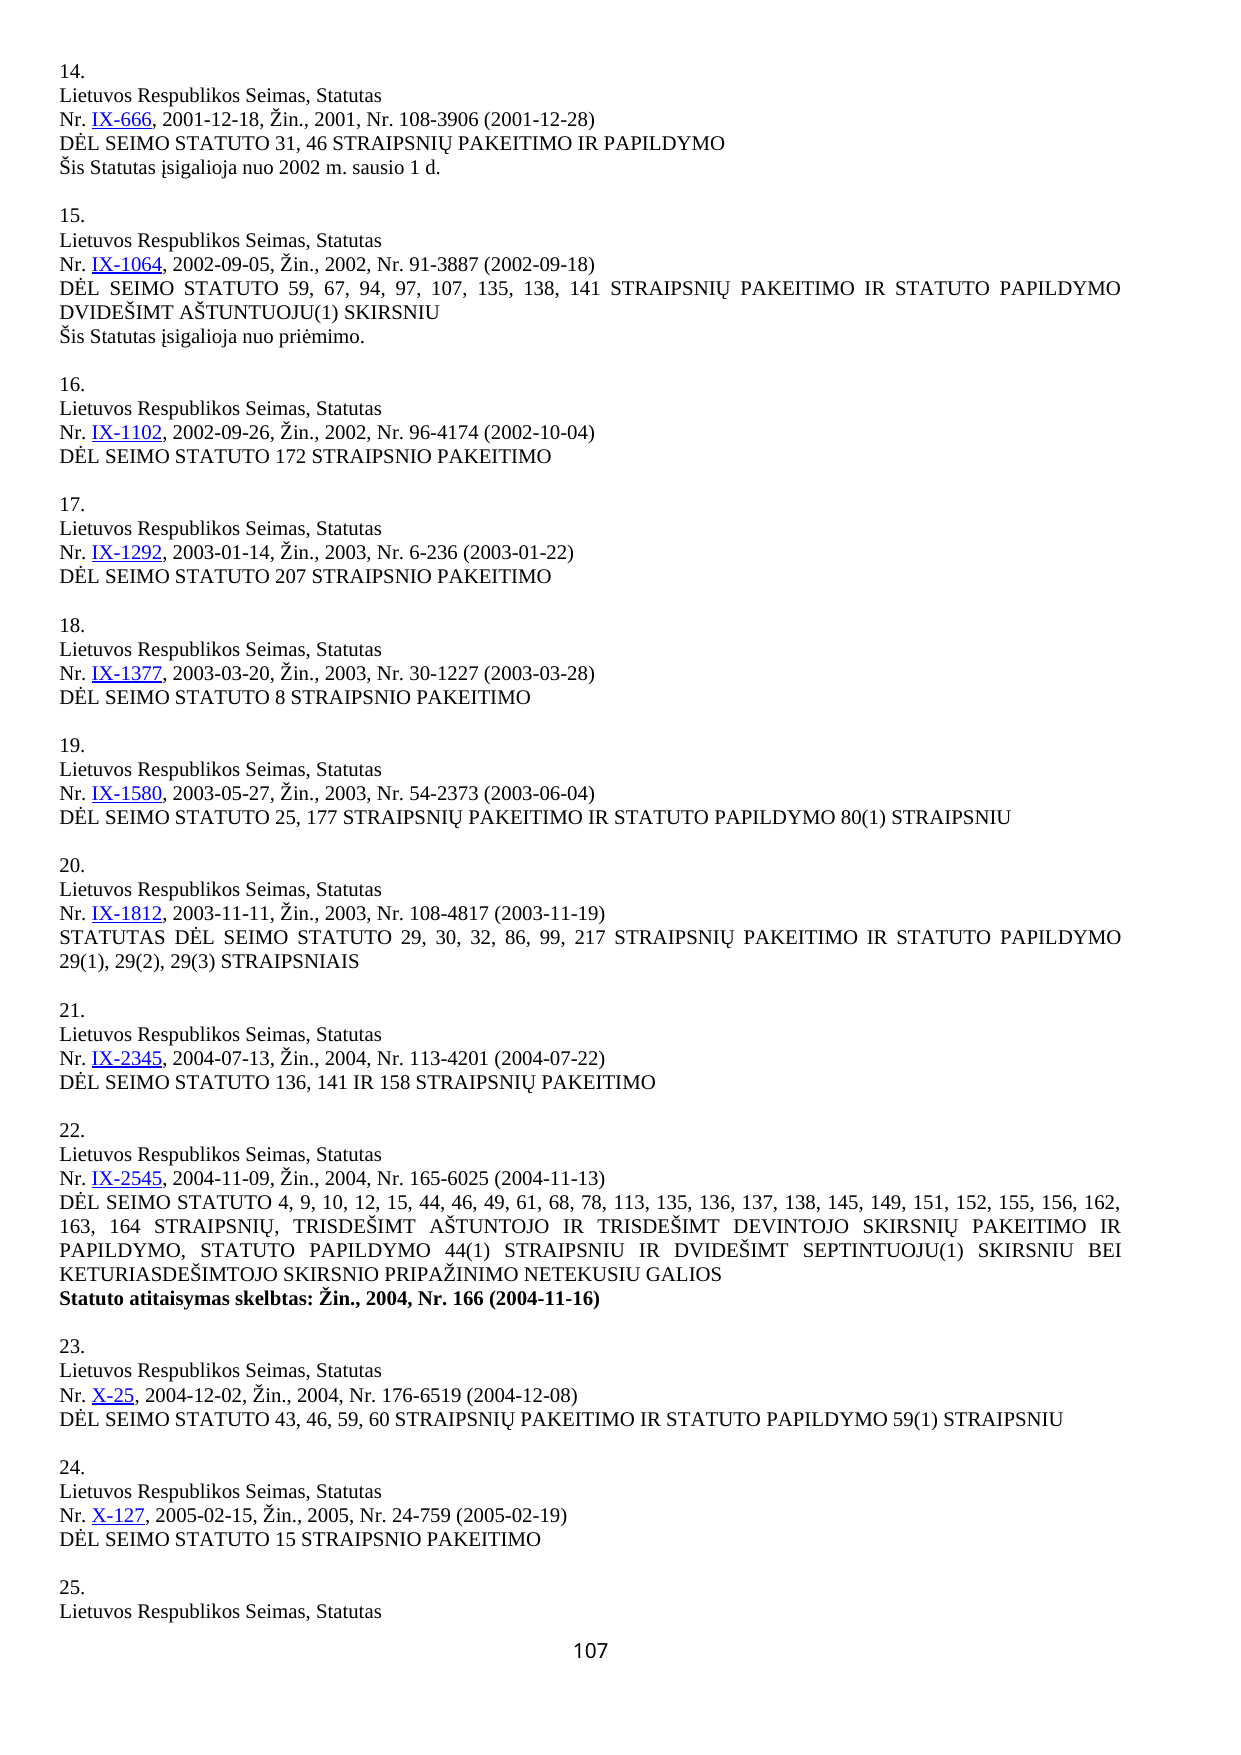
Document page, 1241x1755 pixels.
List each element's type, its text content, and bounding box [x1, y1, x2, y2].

text Lietuvos Respublikos Seimas, Statutas [59, 396, 1122, 420]
text Nr. IX-2345, 2004-07-13, Žin., 2004, Nr. 113-4201 (2004-07-22) [59, 1046, 1122, 1070]
text Lietuvos Respublikos Seimas, Statutas [59, 1358, 1122, 1382]
text Lietuvos Respublikos Seimas, Statutas [59, 227, 1122, 252]
text DĖL SEIMO STATUTO 15 STRAIPSNIO PAKEITIMO [59, 1527, 1122, 1551]
text 23. [59, 1334, 1122, 1358]
text DĖL SEIMO STATUTO 25, 177 STRAIPSNIŲ PAKEITIMO IR STATUTO PAPILDYMO 80(1) STRAIPSNIU [59, 805, 1122, 829]
text Lietuvos Respublikos Seimas, Statutas [59, 757, 1122, 781]
text Nr. IX-1580, 2003-05-27, Žin., 2003, Nr. 54-2373 (2003-06-04) [59, 781, 1122, 805]
text Nr. X-127, 2005-02-15, Žin., 2005, Nr. 24-759 (2005-02-19) [59, 1503, 1122, 1527]
text 16. [59, 372, 1122, 396]
text Nr. IX-1377, 2003-03-20, Žin., 2003, Nr. 30-1227 (2003-03-28) [59, 661, 1122, 685]
text 25. [59, 1575, 1122, 1599]
text 20. [59, 853, 1122, 877]
text DĖL SEIMO STATUTO 207 STRAIPSNIO PAKEITIMO [59, 564, 1122, 588]
text Nr. IX-1064, 2002-09-05, Žin., 2002, Nr. 91-3887 (2002-09-18) [59, 252, 1122, 276]
text Nr. IX-1292, 2003-01-14, Žin., 2003, Nr. 6-236 (2003-01-22) [59, 540, 1122, 564]
text Lietuvos Respublikos Seimas, Statutas [59, 637, 1122, 661]
text Nr. IX-1812, 2003-11-11, Žin., 2003, Nr. 108-4817 (2003-11-19) [59, 901, 1122, 925]
text STATUTAS DĖL SEIMO STATUTO 29, 30, 32, 86, 99, 217 STRAIPSNIŲ PAKEITIMO IR STATUTO PAPILDYMO 29(1), 29(2), 29(3) STRAIPSNIAIS [59, 925, 1122, 973]
text Lietuvos Respublikos Seimas, Statutas [59, 877, 1122, 901]
text Nr. IX-2545, 2004-11-09, Žin., 2004, Nr. 165-6025 (2004-11-13) [59, 1166, 1122, 1190]
text DĖL SEIMO STATUTO 172 STRAIPSNIO PAKEITIMO [59, 444, 1122, 468]
text 14. [59, 59, 1122, 83]
text DĖL SEIMO STATUTO 31, 46 STRAIPSNIŲ PAKEITIMO IR PAPILDYMO [59, 131, 1122, 155]
text Nr. IX-666, 2001-12-18, Žin., 2001, Nr. 108-3906 (2001-12-28) [59, 107, 1122, 131]
text Nr. X-25, 2004-12-02, Žin., 2004, Nr. 176-6519 (2004-12-08) [59, 1382, 1122, 1407]
text Šis Statutas įsigalioja nuo priėmimo. [59, 324, 1122, 348]
text 19. [59, 733, 1122, 757]
text DĖL SEIMO STATUTO 136, 141 IR 158 STRAIPSNIŲ PAKEITIMO [59, 1070, 1122, 1094]
text Lietuvos Respublikos Seimas, Statutas [59, 1599, 1122, 1623]
text Nr. IX-1102, 2002-09-26, Žin., 2002, Nr. 96-4174 (2002-10-04) [59, 420, 1122, 444]
text 17. [59, 492, 1122, 516]
text Lietuvos Respublikos Seimas, Statutas [59, 1022, 1122, 1046]
text 22. [59, 1118, 1122, 1142]
text Lietuvos Respublikos Seimas, Statutas [59, 516, 1122, 540]
text 24. [59, 1455, 1122, 1479]
text 15. [59, 203, 1122, 227]
text DĖL SEIMO STATUTO 59, 67, 94, 97, 107, 135, 138, 141 STRAIPSNIŲ PAKEITIMO IR STATUTO PAPILDYMO DVIDEŠIMT AŠTUNTUOJU(1) SKIRSNIU [59, 276, 1122, 324]
text DĖL SEIMO STATUTO 4, 9, 10, 12, 15, 44, 46, 49, 61, 68, 78, 113, 135, 136, 137, 138, 145, 149, 151, 152, 155, 156, 162, 163, 164 STRAIPSNIŲ, TRISDEŠIMT AŠTUNTOJO IR TRISDEŠIMT DEVINTOJO SKIRSNIŲ PAKEITIMO IR PAPILDYMO, STATUTO PAPILDYMO 44(1) STRAIPSNIU IR DVIDEŠIMT SEPTINTUOJU(1) SKIRSNIU BEI KETURIASDEŠIMTOJO SKIRSNIO PRIPAŽINIMO NETEKUSIU GALIOS [59, 1190, 1122, 1286]
text DĖL SEIMO STATUTO 8 STRAIPSNIO PAKEITIMO [59, 685, 1122, 709]
text Statuto atitaisymas skelbtas: Žin., 2004, Nr. 166 (2004-11-16) [59, 1286, 1122, 1310]
text Lietuvos Respublikos Seimas, Statutas [59, 1142, 1122, 1166]
text DĖL SEIMO STATUTO 43, 46, 59, 60 STRAIPSNIŲ PAKEITIMO IR STATUTO PAPILDYMO 59(1) STRAIPSNIU [59, 1407, 1122, 1431]
text 18. [59, 612, 1122, 637]
text Lietuvos Respublikos Seimas, Statutas [59, 83, 1122, 107]
text Šis Statutas įsigalioja nuo 2002 m. sausio 1 d. [59, 155, 1122, 179]
text 21. [59, 997, 1122, 1022]
text Lietuvos Respublikos Seimas, Statutas [59, 1479, 1122, 1503]
